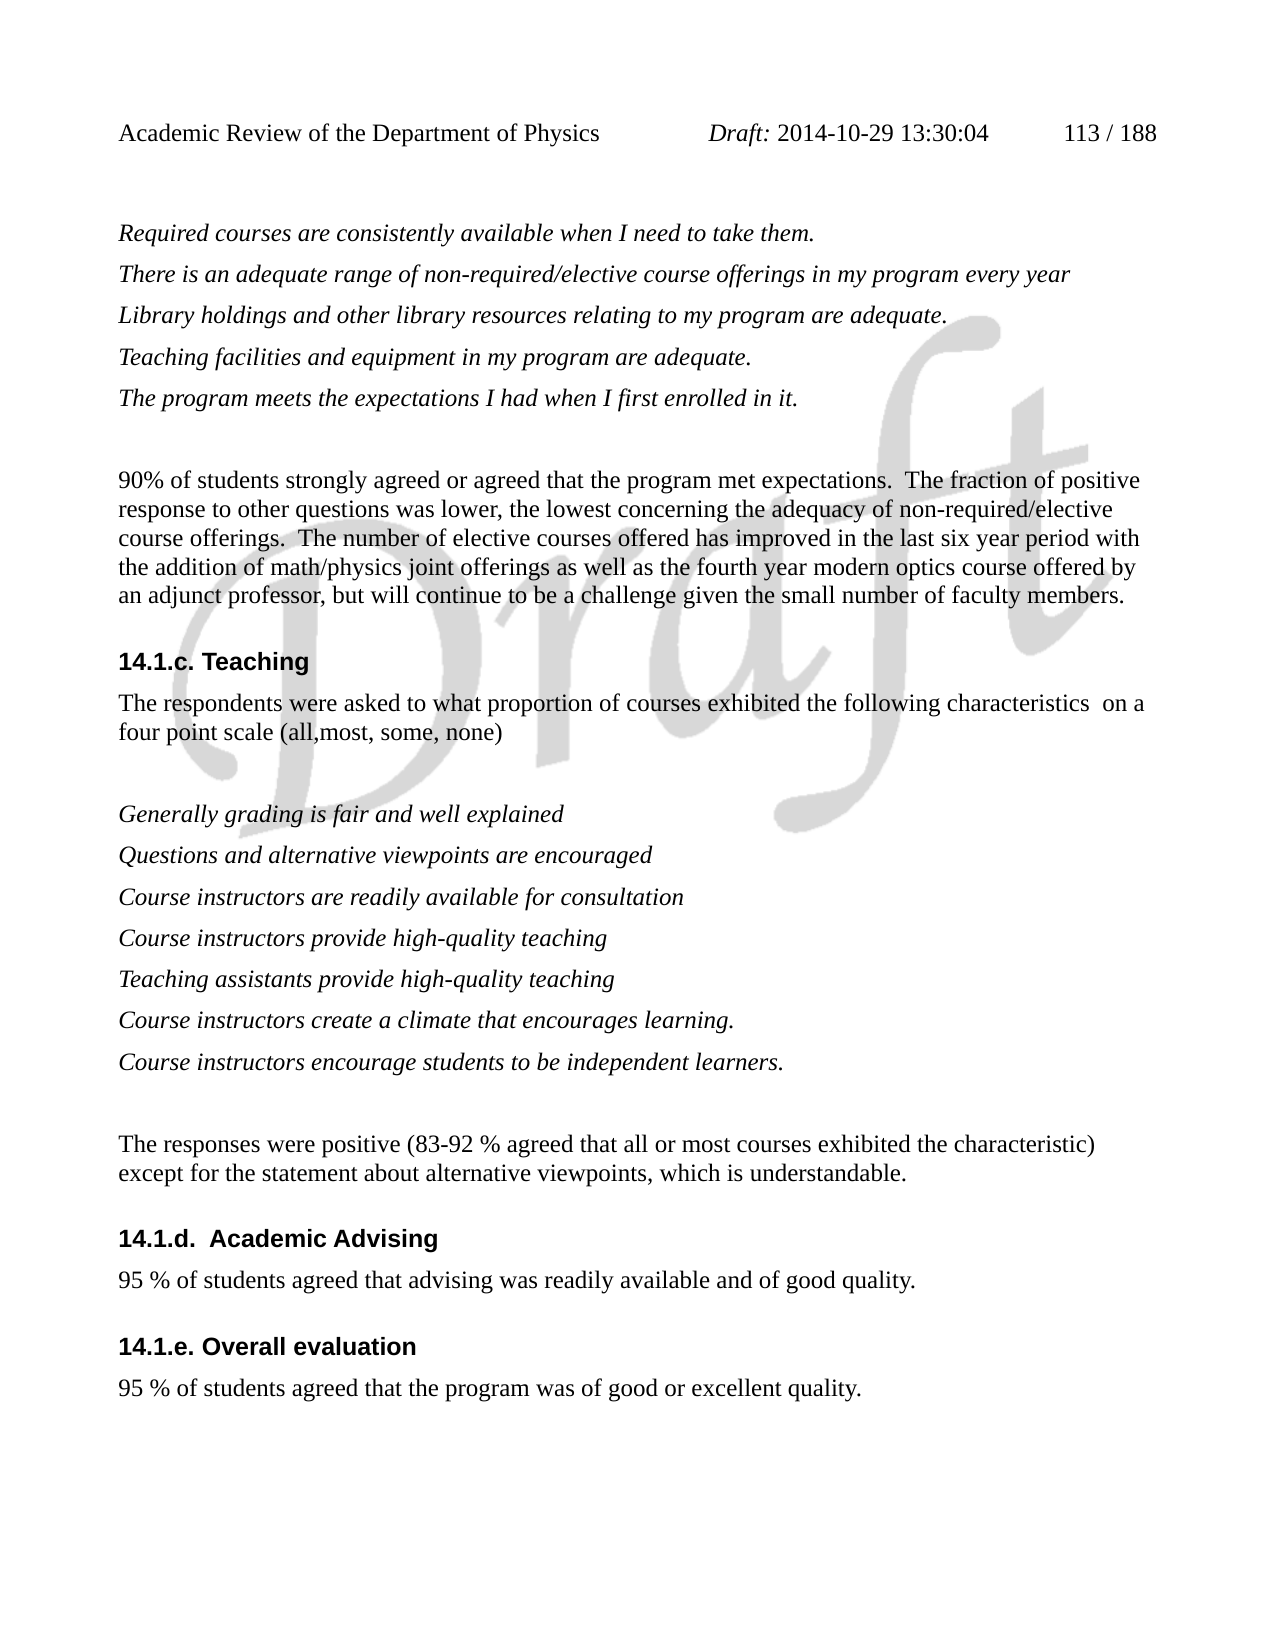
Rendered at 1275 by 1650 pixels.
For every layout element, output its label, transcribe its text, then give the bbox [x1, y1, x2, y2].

text Teaching facilities and equipment in my program are adequate. [118, 342, 1157, 371]
picture [118, 952, 1157, 964]
text Teaching assistants provide high-quality teaching [118, 964, 1157, 993]
picture [118, 118, 1157, 218]
picture [118, 412, 1157, 466]
picture [118, 288, 1157, 301]
text The program meets the expectations I had when I first enrolled in it. [118, 383, 1157, 412]
text Generally grading is fair and well explained [118, 799, 1157, 828]
text Course instructors encourage students to be independent learners. [118, 1047, 1157, 1076]
picture [118, 1402, 1157, 1532]
picture [118, 1034, 1157, 1047]
subtitle Teaching [118, 647, 1157, 676]
picture [118, 746, 1157, 799]
picture [118, 1294, 1157, 1332]
picture [118, 1361, 1157, 1373]
subtitle Academic Advising [118, 1224, 1157, 1253]
text Library holdings and other library resources relating to my program are adequate. [118, 301, 1157, 329]
picture [118, 329, 1157, 342]
text Course instructors are readily available for consultation [118, 882, 1157, 911]
picture [118, 1076, 1157, 1129]
text The responses were positive (83-92 % agreed that all or most courses exhibited the characteristic) except for the statement about alternative viewpoints, which is understandable. [118, 1129, 1157, 1187]
text Questions and alternative viewpoints are encouraged [118, 841, 1157, 869]
picture [118, 247, 1157, 259]
text 95 % of students agreed that the program was of good or excellent quality. [118, 1373, 1157, 1402]
text 90% of students strongly agreed or agreed that the program met expectations. The fraction of positive response to other questions was lower, the lowest concerning the adequacy of non-required/elective course offerings. The number of elective courses offered has improved in the last six year period with the addition of math/physics joint offerings as well as the fourth year modern optics course offered by an adjunct professor, but will continue to be a challenge given the small number of faculty members. [118, 466, 1157, 609]
text Course instructors create a climate that encourages learning. [118, 1006, 1157, 1034]
picture [118, 1187, 1157, 1224]
text Course instructors provide high-quality teaching [118, 923, 1157, 952]
text There is an adequate range of non-required/elective course offerings in my program every year [118, 259, 1157, 288]
picture [118, 609, 1157, 647]
picture [118, 993, 1157, 1006]
picture [118, 911, 1157, 923]
text 95 % of students agreed that advising was readily available and of good quality. [118, 1266, 1157, 1294]
text The respondents were asked to what proportion of courses exhibited the following characteristics on a four point scale (all,most, some, none) [118, 688, 1157, 746]
picture [118, 869, 1157, 882]
picture [118, 1253, 1157, 1266]
picture [118, 676, 1157, 688]
subtitle Overall evaluation [118, 1332, 1157, 1361]
text Required courses are consistently available when I need to take them. [118, 218, 1157, 247]
picture [118, 828, 1157, 841]
picture [118, 371, 1157, 383]
